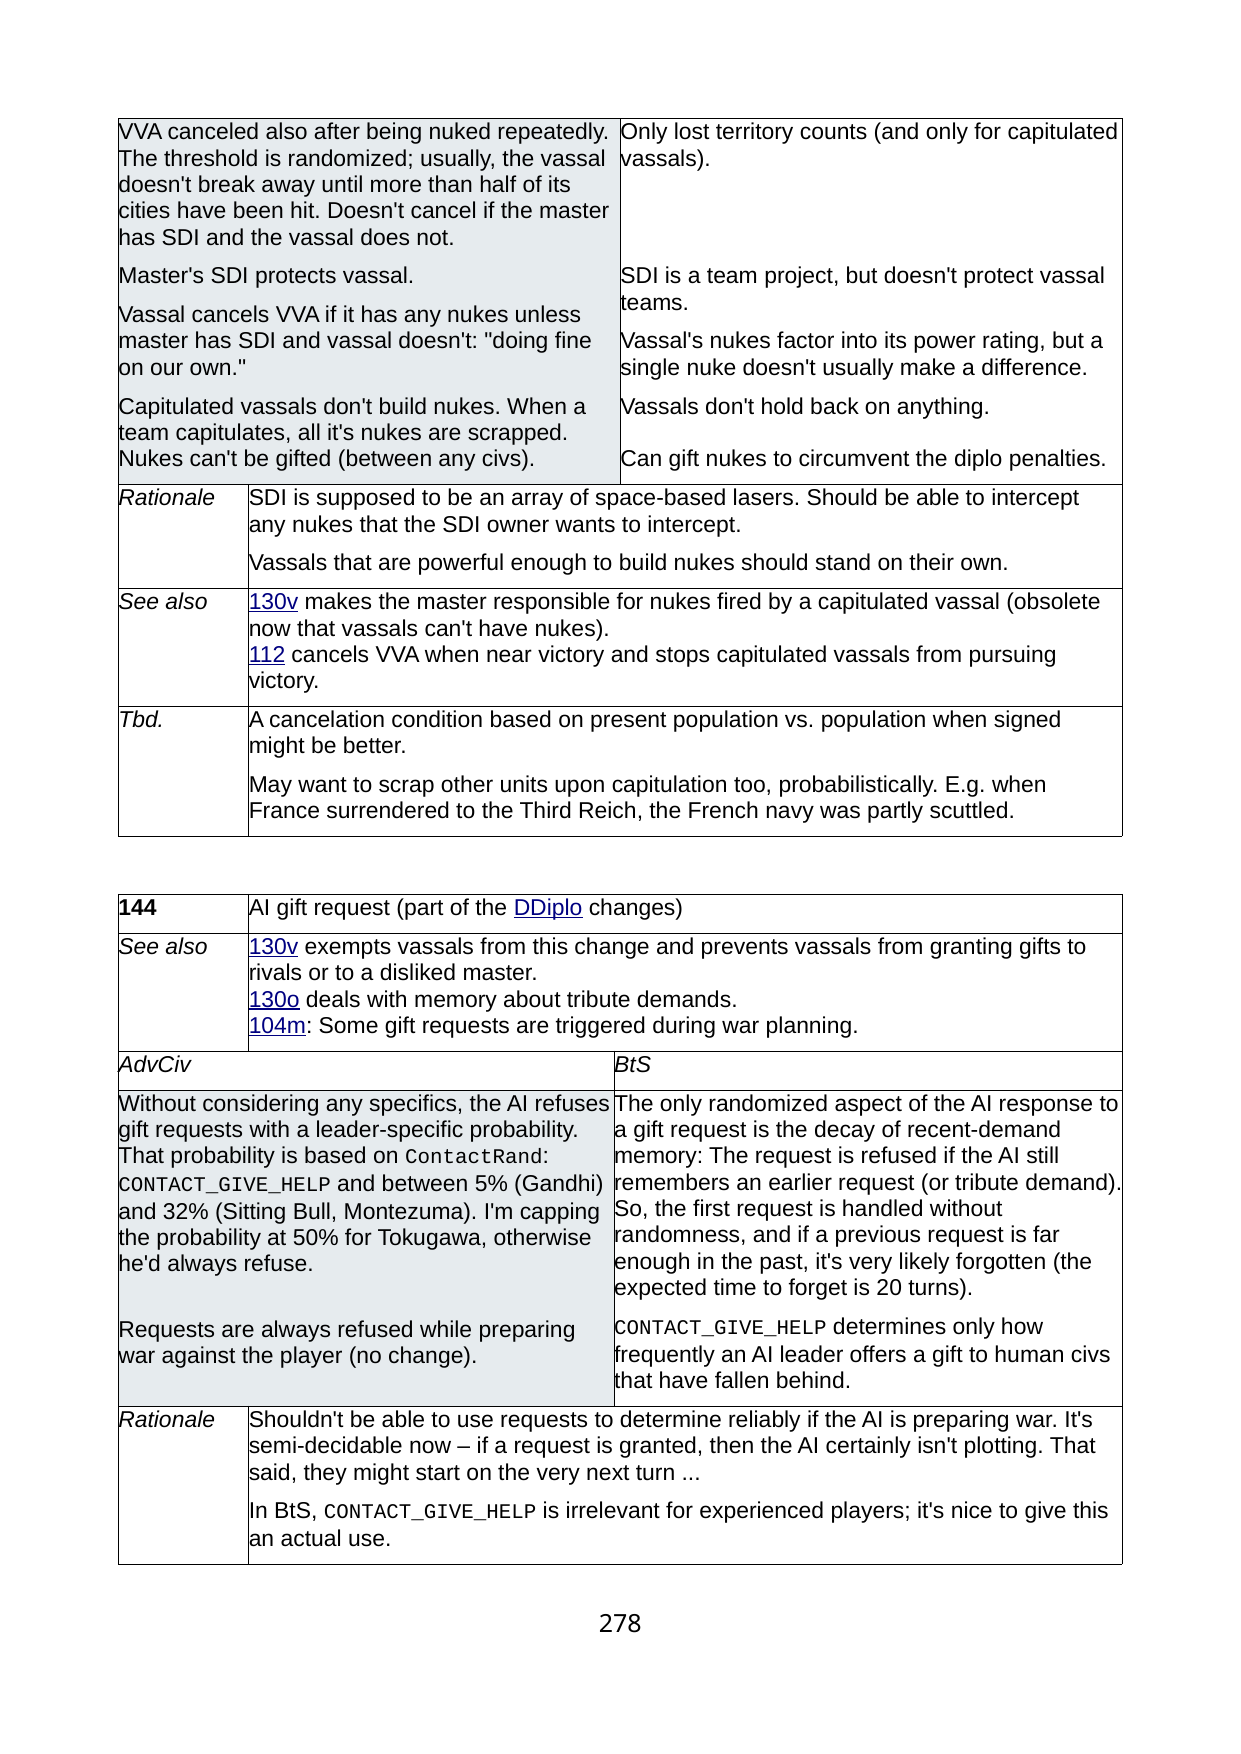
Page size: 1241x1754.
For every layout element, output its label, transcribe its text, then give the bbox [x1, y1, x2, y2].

table_cell Shouldn't be able to use requests to determine reliably if the AI is preparing war. It's semi-decidable now – if a request is granted, then the AI certainly isn't plotting. That said, they might start on the very next turn ... In BtS, CONTACT_GIVE_HELP is irrelevant for experienced players; it's nice to give this an actual use. [249, 1407, 1122, 1564]
table_cell A cancelation condition based on present population vs. population when signed might be better. May want to scrap other units upon capitulation too, probabilistically. E.g. when France surrendered to the Third Reich, the French navy was partly scuttled. [249, 707, 1122, 836]
table_cell See also [119, 934, 248, 1051]
table_cell Rationale [119, 485, 248, 588]
table_cell 130v exempts vassals from this change and prevents vassals from granting gifts to rivals or to a disliked master. 130o deals with memory about tribute demands. 104m: Some gift requests are triggered during war planning. [249, 934, 1122, 1051]
table_cell 130v makes the master responsible for nukes fired by a capitulated vassal (obsolete now that vassals can't have nukes). 112 cancels VVA when near victory and stops capitulated vassals from pursuing victory. [249, 589, 1122, 706]
table_header AI gift request (part of the DDiplo changes) [249, 895, 1122, 933]
table_cell Rationale [119, 1407, 248, 1564]
table_cell The only randomized aspect of the AI response to a gift request is the decay of recent-demand memory: The request is refused if the AI still remembers an earlier request (or tribute demand). So, the first request is handled without randomness, and if a previous request is far enough in the past, it's very likely forgotten (the expected time to forget is 20 turns). CONTACT_GIVE_HELP determines only how frequently an AI leader offers a gift to human civs that have fallen behind. [615, 1091, 1122, 1406]
table_cell See also [119, 589, 248, 706]
table_cell VVA canceled also after being nuked repeatedly. The threshold is randomized; usually, the vassal doesn't break away until more than half of its cities have been hit. Doesn't cancel if the master has SDI and the vassal does not. Master's SDI protects vassal. Vassal cancels VVA if it has any nukes unless master has SDI and vassal doesn't: "doing fine on our own." Capitulated vassals don't build nukes. When a team capitulates, all it's nukes are scrapped. Nukes can't be gifted (between any civs). [119, 119, 620, 484]
table_cell AdvCiv [119, 1052, 614, 1089]
table_cell BtS [615, 1052, 1122, 1089]
table_cell Without considering any specifics, the AI refuses gift requests with a leader-specific probability. That probability is based on ContactRand: CONTACT_GIVE_HELP and between 5% (Gandhi) and 32% (Sitting Bull, Montezuma). I'm capping the probability at 50% for Tokugawa, otherwise he'd always refuse. Requests are always refused while preparing war against the player (no change). [119, 1091, 614, 1406]
table_cell SDI is supposed to be an array of space-based lasers. Should be able to intercept any nukes that the SDI owner wants to intercept. Vassals that are powerful enough to build nukes should stand on their own. [249, 485, 1122, 588]
table_cell Tbd. [119, 707, 248, 836]
table_header 144 [119, 895, 248, 933]
table_cell Only lost territory counts (and only for capitulated vassals). SDI is a team project, but doesn't protect vassal teams. Vassal's nukes factor into its power rating, but a single nuke doesn't usually make a difference. Vassals don't hold back on anything. Can gift nukes to circumvent the diplo penalties. [621, 119, 1122, 484]
